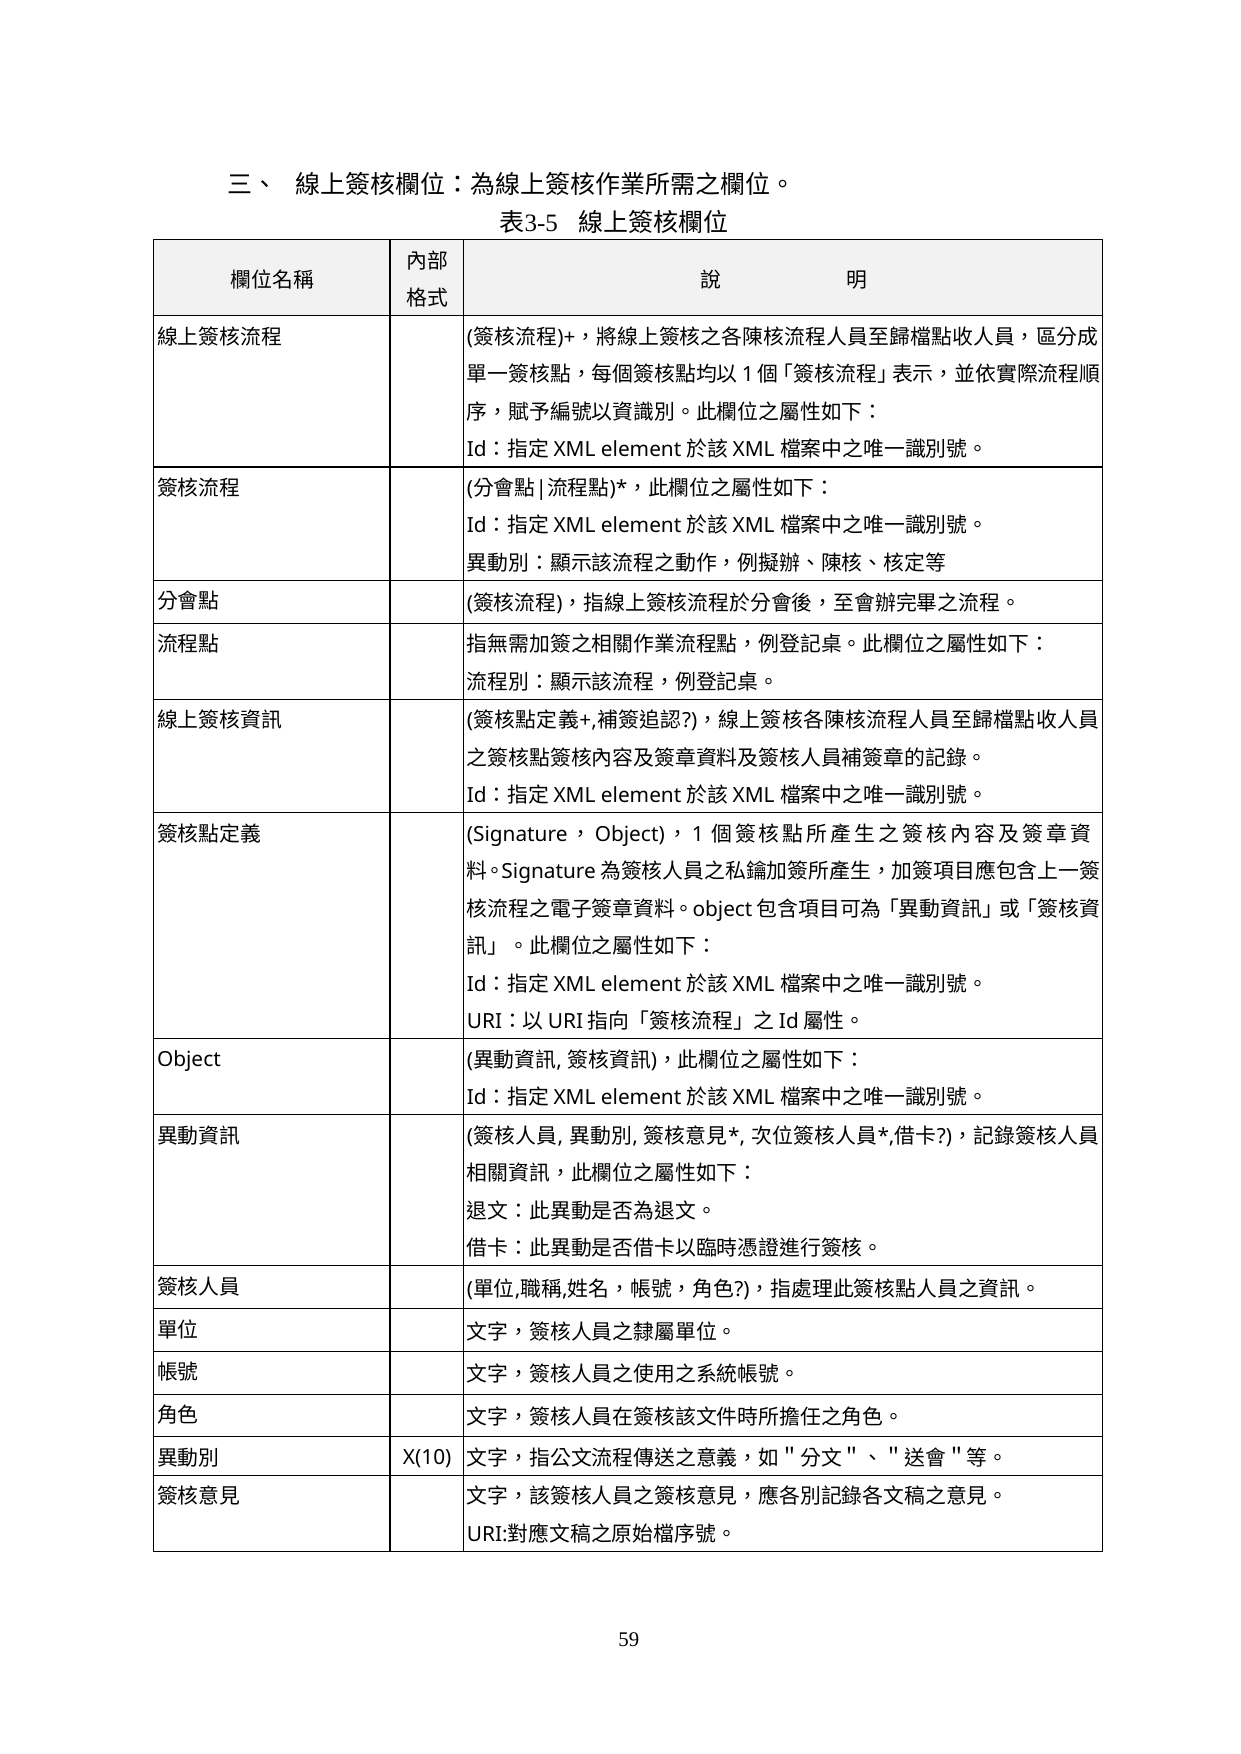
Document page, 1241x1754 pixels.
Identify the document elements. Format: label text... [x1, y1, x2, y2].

list 線上簽核欄位 [162, 202, 1094, 239]
table_header 欄位名稱 [154, 240, 389, 315]
table_cell [391, 1309, 463, 1351]
table_cell (簽核流程)+，將線上簽核之各陳核流程人員至歸檔點收人員，區分成單一簽核點，每個簽核點均以1個「簽核流程」表示，並依實際流程順序，賦予編號以資識別。此欄位之屬性如下： Id：指定XML element 於該XML 檔案中之唯一識別號。 [464, 316, 1102, 466]
table_cell [391, 1395, 463, 1436]
table_cell 文字，簽核人員之使用之系統帳號。 [464, 1352, 1102, 1393]
table_cell 文字，簽核人員之隸屬單位。 [464, 1309, 1102, 1351]
subtitle 線上簽核欄位：為線上簽核作業所需之欄位。 [227, 164, 1094, 202]
table_cell [391, 813, 463, 1038]
table_cell [391, 624, 463, 699]
table_cell (Signature，Object)，1個簽核點所產生之簽核內容及簽章資料。Signature為簽核人員之私鑰加簽所產生，加簽項目應包含上一簽核流程之電子簽章資料。object包含項目可為「異動資訊」或「簽核資訊」。此欄位之屬性如下： Id：指定XML element 於該XML 檔案中之唯一識別號。 URI：以URI指向「簽核流程」之Id屬性。 [464, 813, 1102, 1038]
table_cell 線上簽核資訊 [154, 700, 389, 812]
table_cell (分會點|流程點)*，此欄位之屬性如下： Id：指定XML element 於該XML 檔案中之唯一識別號。 異動別：顯示該流程之動作，例擬辦、陳核、核定等 [464, 468, 1102, 580]
table_cell (簽核人員, 異動別, 簽核意見*, 次位簽核人員*,借卡?)，記錄簽核人員相關資訊，此欄位之屬性如下： 退文：此異動是否為退文。 借卡：此異動是否借卡以臨時憑證進行簽核。 [464, 1115, 1102, 1265]
table_cell 文字，簽核人員在簽核該文件時所擔任之角色。 [464, 1395, 1102, 1436]
table_cell [391, 581, 463, 623]
table_cell 異動資訊 [154, 1115, 389, 1265]
table_cell 角色 [154, 1395, 389, 1436]
table_cell [391, 1266, 463, 1308]
table_cell 文字，指公文流程傳送之意義，如＂分文＂、＂送會＂等。 [464, 1437, 1102, 1475]
table_header 內部 格式 [391, 240, 463, 315]
table_cell X(10) [391, 1437, 463, 1475]
table_cell [391, 700, 463, 812]
table_cell (單位,職稱,姓名，帳號，角色?)，指處理此簽核點人員之資訊。 [464, 1266, 1102, 1308]
table_header 說 明 [464, 240, 1102, 315]
table_cell [391, 1115, 463, 1265]
table_cell [391, 1352, 463, 1393]
table_cell 簽核意見 [154, 1476, 389, 1551]
table_cell 線上簽核流程 [154, 316, 389, 466]
table_cell 指無需加簽之相關作業流程點，例登記桌。此欄位之屬性如下： 流程別：顯示該流程，例登記桌。 [464, 624, 1102, 699]
table_cell 單位 [154, 1309, 389, 1351]
table_cell [391, 468, 463, 580]
table_cell 流程點 [154, 624, 389, 699]
table_cell (異動資訊, 簽核資訊)，此欄位之屬性如下： Id：指定XML element 於該XML 檔案中之唯一識別號。 [464, 1039, 1102, 1114]
table_cell 簽核流程 [154, 468, 389, 580]
table_cell 簽核點定義 [154, 813, 389, 1038]
table_cell (簽核流程)，指線上簽核流程於分會後，至會辦完畢之流程。 [464, 581, 1102, 623]
table_cell Object [154, 1039, 389, 1114]
table_cell 帳號 [154, 1352, 389, 1393]
table_cell 簽核人員 [154, 1266, 389, 1308]
table_cell 文字，該簽核人員之簽核意見，應各別記錄各文稿之意見。 URI:對應文稿之原始檔序號。 [464, 1476, 1102, 1551]
table_cell 異動別 [154, 1437, 389, 1475]
table_cell [391, 1039, 463, 1114]
table_cell [391, 316, 463, 466]
table_cell [391, 1476, 463, 1551]
table_cell 分會點 [154, 581, 389, 623]
table_cell (簽核點定義+,補簽追認?)，線上簽核各陳核流程人員至歸檔點收人員之簽核點簽核內容及簽章資料及簽核人員補簽章的記錄。 Id：指定XML element 於該XML 檔案中之唯一識別號。 [464, 700, 1102, 812]
